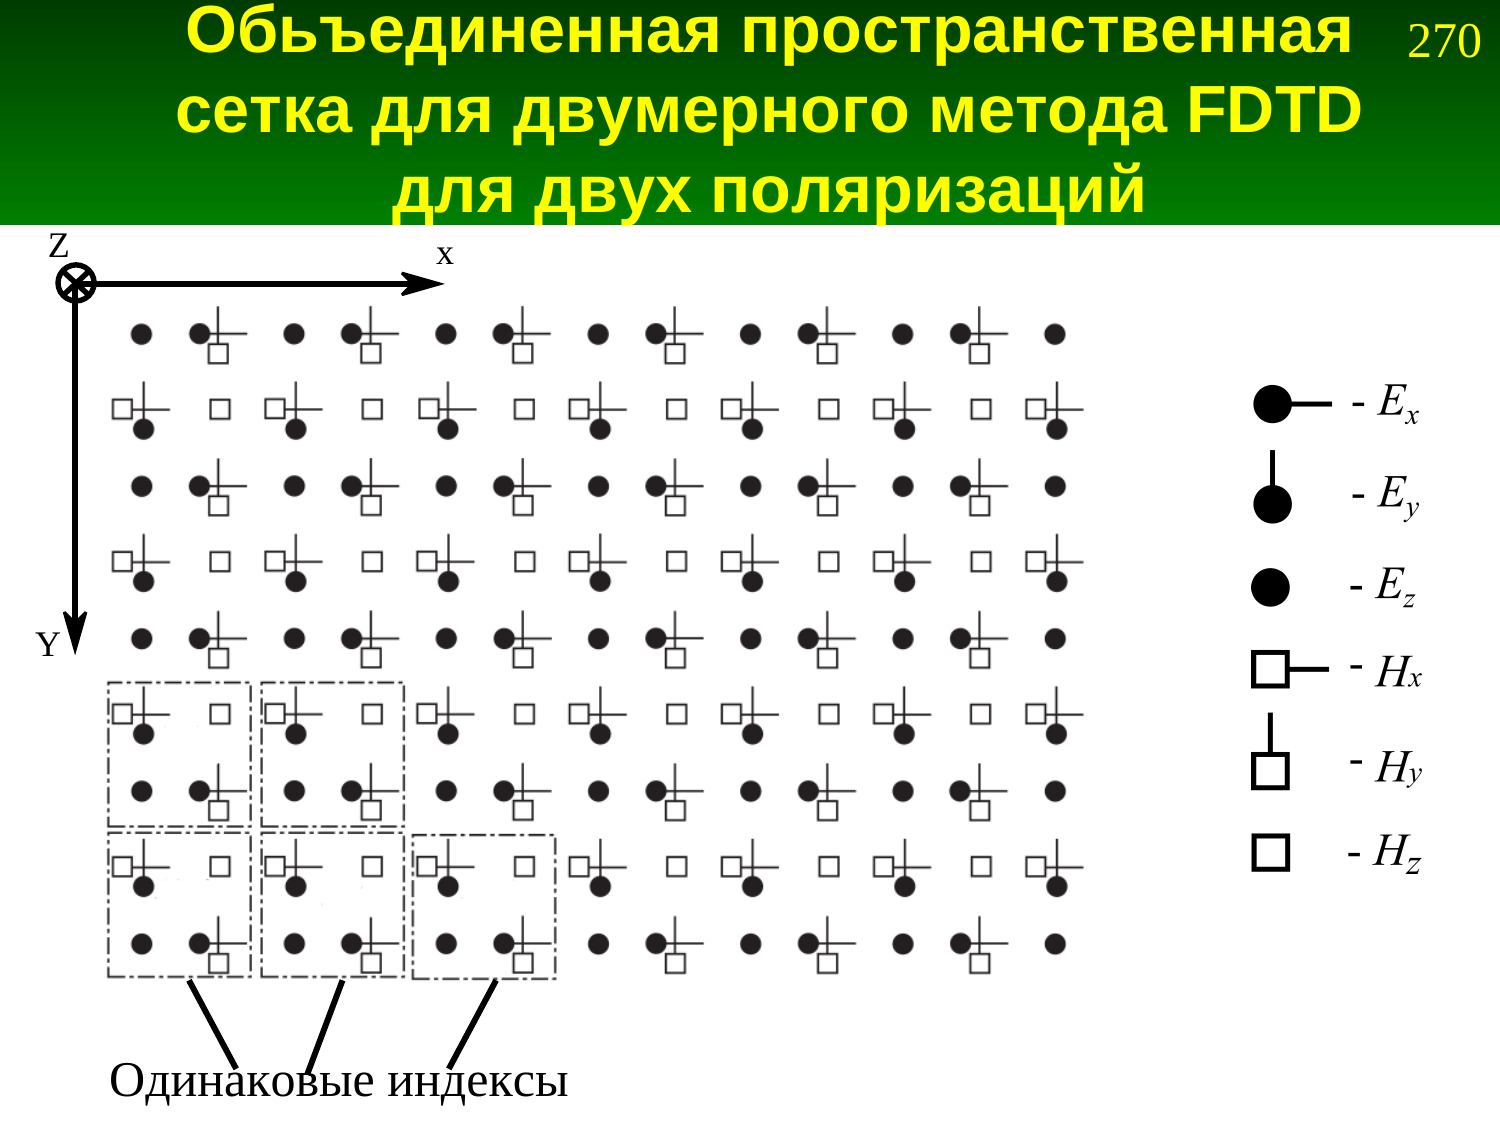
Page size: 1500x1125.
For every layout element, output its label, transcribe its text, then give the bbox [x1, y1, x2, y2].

text_box Одинаковые индексы [94, 1039, 584, 1115]
picture [1251, 371, 1459, 875]
picture [35, 233, 1111, 1012]
title Обьъединенная пространственная сетка для двумерного метода FDTD для двух поляризаций [100, 0, 1441, 234]
